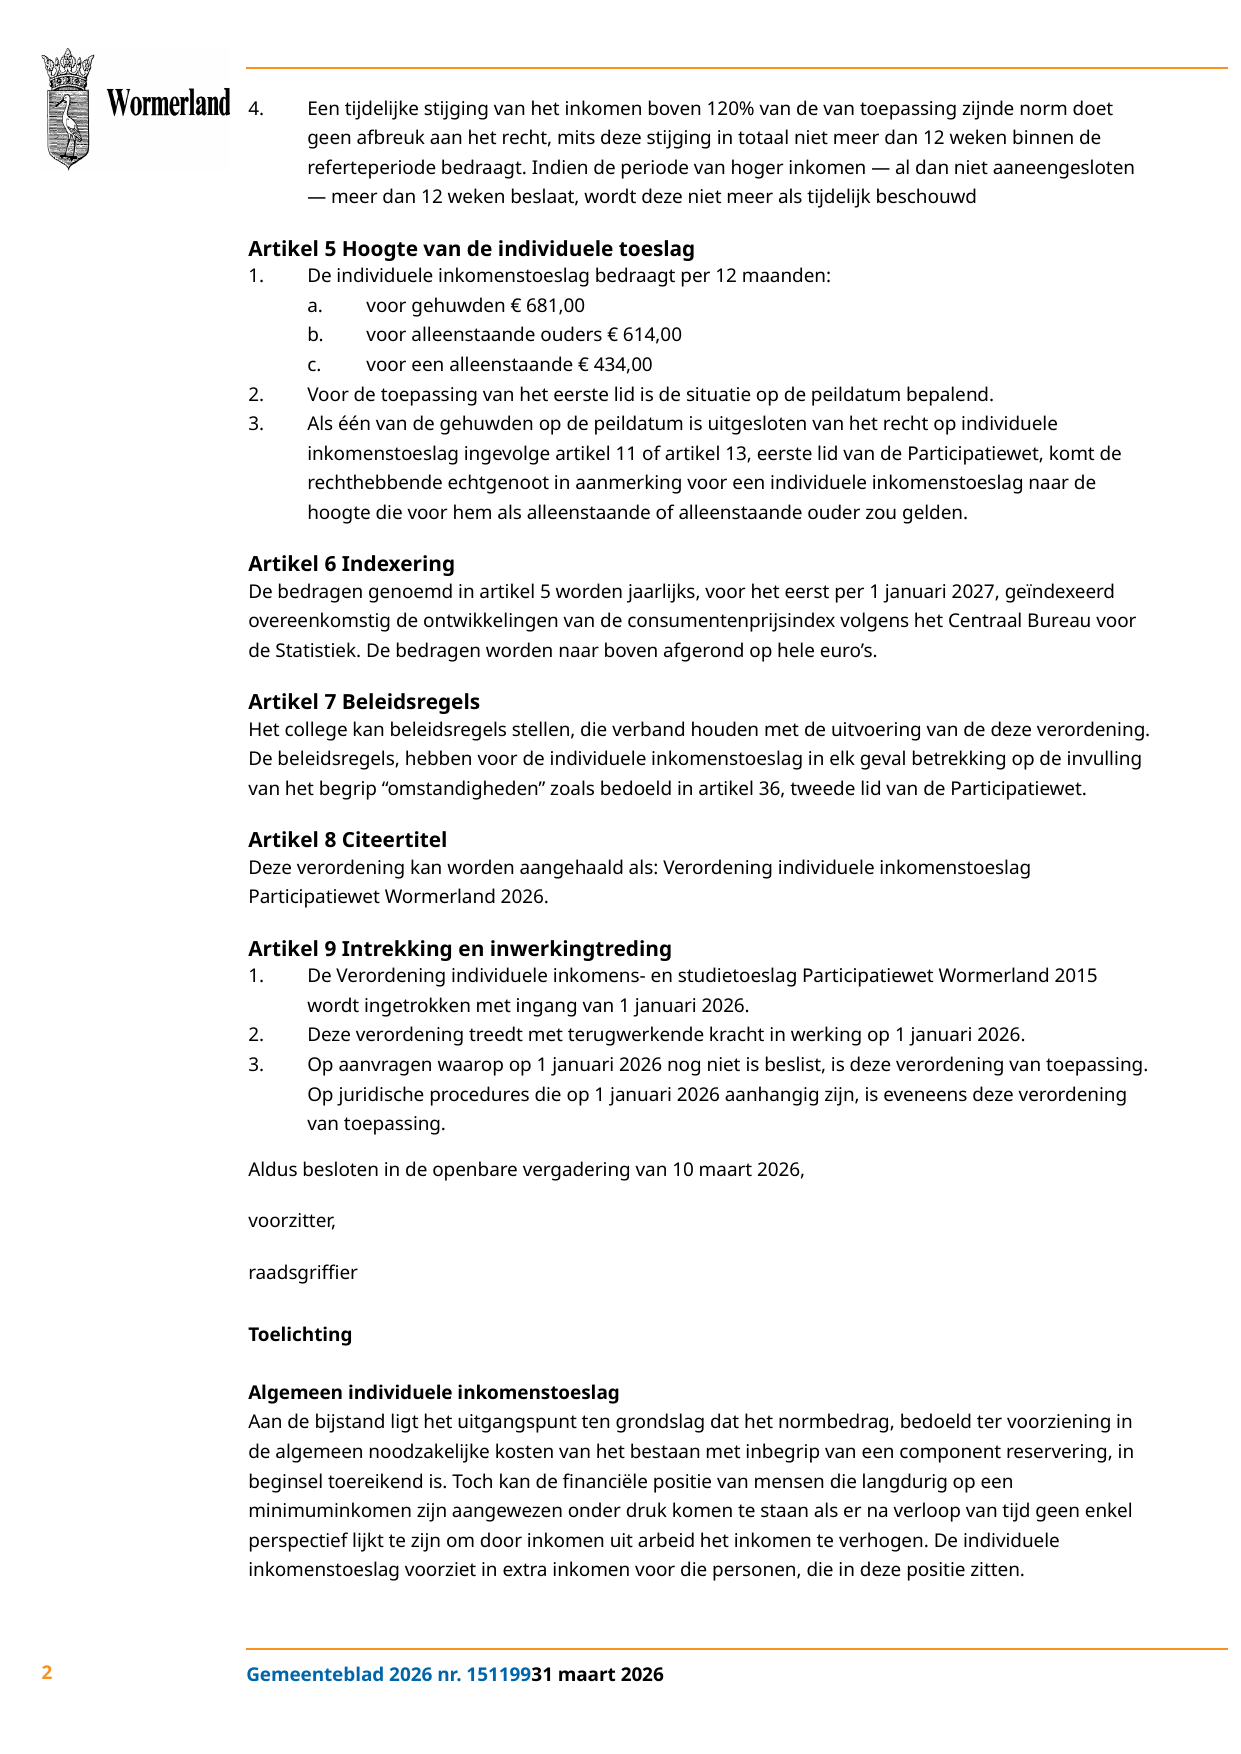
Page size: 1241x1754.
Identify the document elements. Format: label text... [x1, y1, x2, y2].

text De bedragen genoemd in artikel 5 worden jaarlijks, voor het eerst per 1 januari 2027, geïndexeerd overeenkomstig de ontwikkelingen van de consumentenprijsindex volgens het Centraal Bureau voor de Statistiek. De bedragen worden naar boven afgerond op hele euro’s. [248, 578, 1152, 663]
text Artikel 5 Hoogte van de individuele toeslag [248, 234, 1152, 262]
text Deze verordening kan worden aangehaald als: Verordening individuele inkomenstoeslag Participatiewet Wormerland 2026. [248, 854, 1152, 909]
text Algemeen individuele inkomenstoeslag [248, 1379, 1152, 1405]
list voor een alleenstaande € 434,00 [307, 351, 1152, 377]
list Een tijdelijke stijging van het inkomen boven 120% van de van toepassing zijnde norm doet geen afbreuk aan het recht, mits deze stijging in totaal niet meer dan 12 weken binnen de referteperiode bedraagt. Indien de periode van hoger inkomen — al dan niet aaneengesloten — meer dan 12 weken beslaat, wordt deze niet meer als tijdelijk beschouwd [248, 95, 1152, 209]
text Artikel 7 Beleidsregels [248, 687, 1152, 716]
list voor alleenstaande ouders € 614,00 [307, 322, 1152, 347]
list De individuele inkomenstoeslag bedraagt per 12 maanden: [248, 262, 1152, 288]
text voorzitter, [248, 1207, 1152, 1233]
text Toelichting [248, 1310, 1152, 1350]
list voor gehuwden € 681,00 [307, 292, 1152, 318]
list Voor de toepassing van het eerste lid is de situatie op de peildatum bepalend. [248, 381, 1152, 406]
text Artikel 9 Intrekking en inwerkingtreding [248, 934, 1152, 962]
list Als één van de gehuwden op de peildatum is uitgesloten van het recht op individuele inkomenstoeslag ingevolge artikel 11 of artikel 13, eerste lid van de Participatiewet, komt de rechthebbende echtgenoot in aanmerking voor een individuele inkomenstoeslag naar de hoogte die voor hem als alleenstaande of alleenstaande ouder zou gelden. [248, 410, 1152, 525]
text Artikel 6 Indexering [248, 549, 1152, 578]
list Op aanvragen waarop op 1 januari 2026 nog niet is beslist, is deze verordening van toepassing. Op juridische procedures die op 1 januari 2026 aanhangig zijn, is eveneens deze verordening van toepassing. [248, 1051, 1152, 1136]
list Deze verordening treedt met terugwerkende kracht in werking op 1 januari 2026. [248, 1022, 1152, 1047]
text Artikel 8 Citeertitel [248, 826, 1152, 854]
text Het college kan beleidsregels stellen, die verband houden met de uitvoering van de deze verordening. De beleidsregels, hebben voor de individuele inkomenstoeslag in elk geval betrekking op de invulling van het begrip “omstandigheden” zoals bedoeld in artikel 36, tweede lid van de Participatiewet. [248, 716, 1152, 801]
list De Verordening individuele inkomens- en studietoeslag Participatiewet Wormerland 2015 wordt ingetrokken met ingang van 1 januari 2026. [248, 962, 1152, 1018]
picture [41, 47, 231, 172]
text Aldus besloten in de openbare vergadering van 10 maart 2026, [248, 1156, 1152, 1182]
text Aan de bijstand ligt het uitgangspunt ten grondslag dat het normbedrag, bedoeld ter voorziening in de algemeen noodzakelijke kosten van het bestaan met inbegrip van een component reservering, in beginsel toereikend is. Toch kan de financiële positie van mensen die langdurig op een minimuminkomen zijn aangewezen onder druk komen te staan als er na verloop van tijd geen enkel perspectief lijkt te zijn om door inkomen uit arbeid het inkomen te verhogen. De individuele inkomenstoeslag voorziet in extra inkomen voor die personen, die in deze positie zitten. [248, 1409, 1152, 1582]
text raadsgriffier [248, 1259, 1152, 1284]
